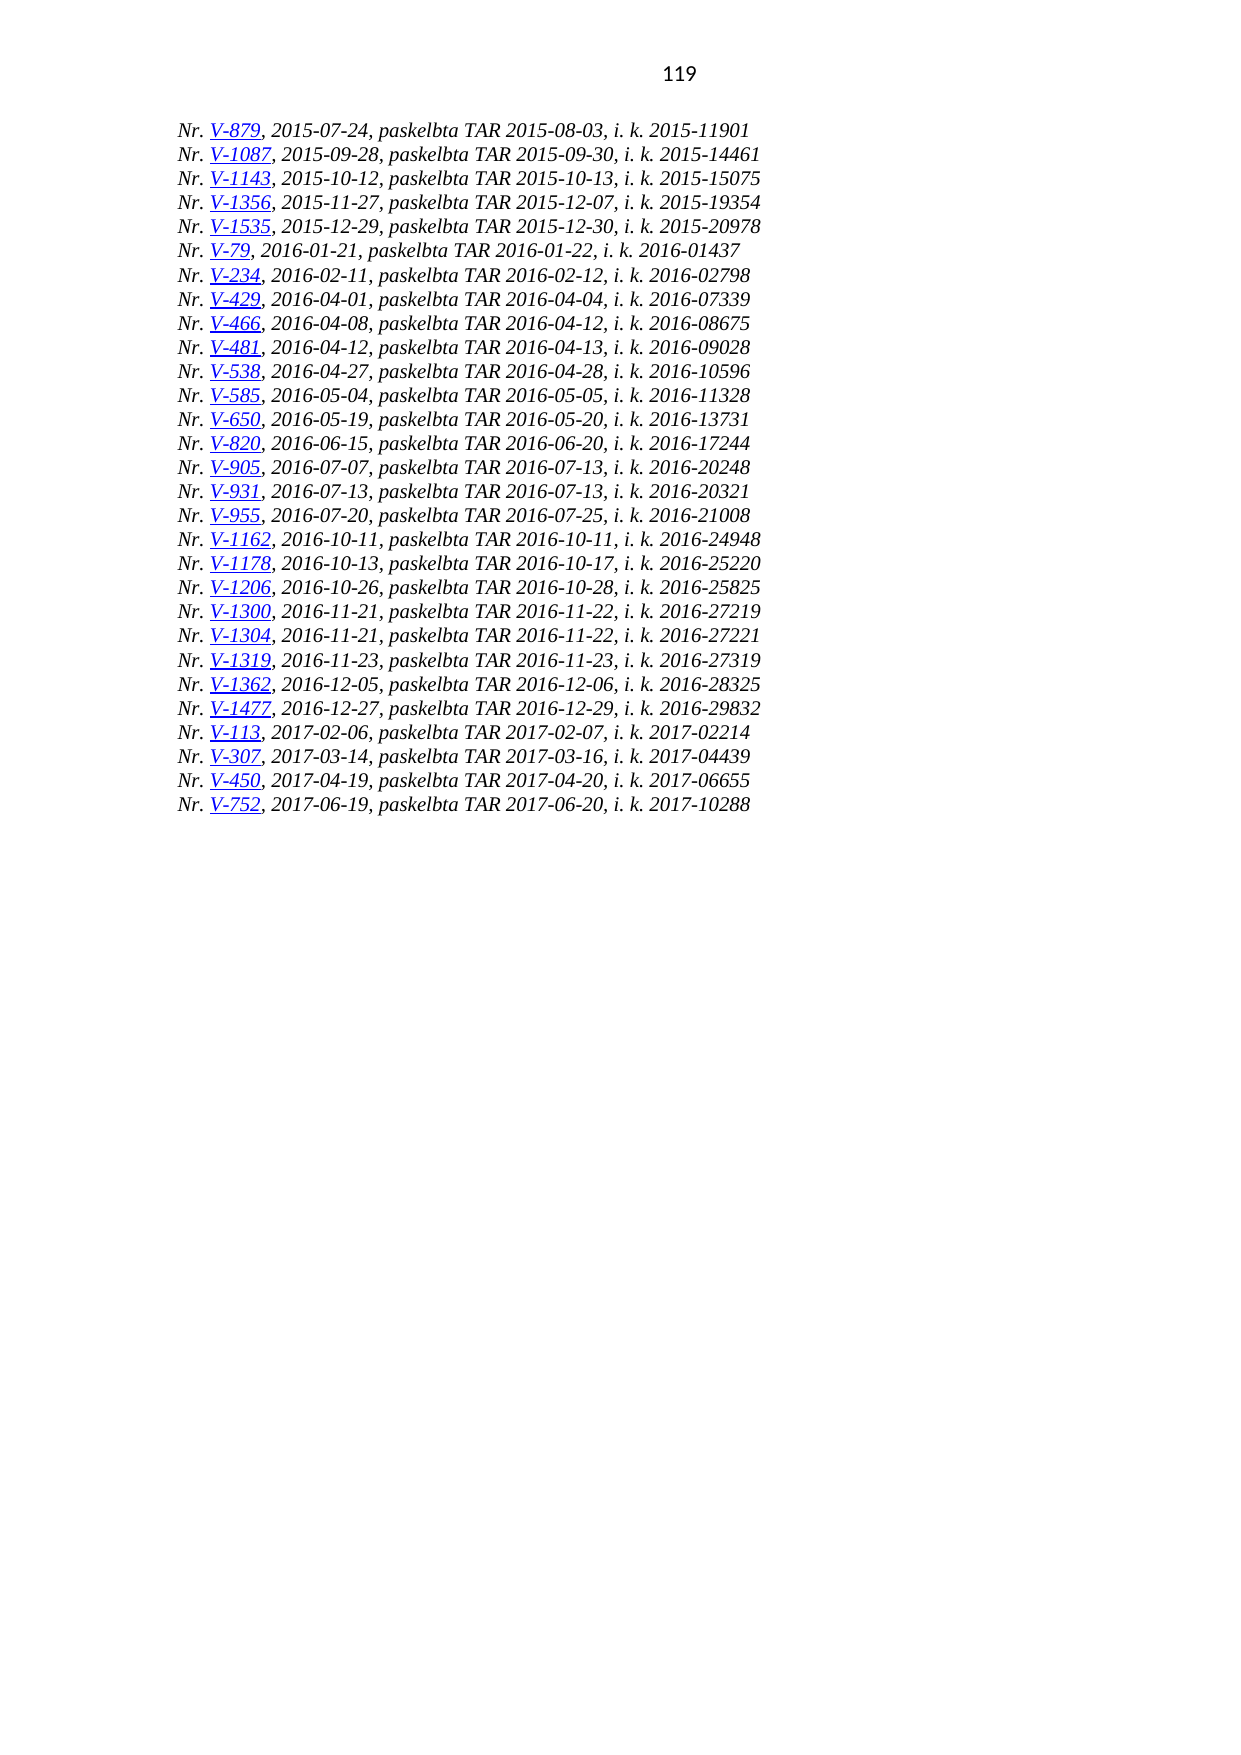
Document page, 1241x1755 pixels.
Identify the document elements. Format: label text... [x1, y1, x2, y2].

text Nr. V-879, 2015-07-24, paskelbta TAR 2015-08-03, i. k. 2015-11901 [177, 118, 1181, 142]
text Nr. V-450, 2017-04-19, paskelbta TAR 2017-04-20, i. k. 2017-06655 [177, 768, 1181, 792]
text Nr. V-1087, 2015-09-28, paskelbta TAR 2015-09-30, i. k. 2015-14461 [177, 142, 1181, 166]
text Nr. V-585, 2016-05-04, paskelbta TAR 2016-05-05, i. k. 2016-11328 [177, 383, 1181, 407]
text Nr. V-955, 2016-07-20, paskelbta TAR 2016-07-25, i. k. 2016-21008 [177, 503, 1181, 527]
text Nr. V-538, 2016-04-27, paskelbta TAR 2016-04-28, i. k. 2016-10596 [177, 359, 1181, 383]
text Nr. V-307, 2017-03-14, paskelbta TAR 2017-03-16, i. k. 2017-04439 [177, 744, 1181, 768]
text Nr. V-820, 2016-06-15, paskelbta TAR 2016-06-20, i. k. 2016-17244 [177, 431, 1181, 455]
text Nr. V-905, 2016-07-07, paskelbta TAR 2016-07-13, i. k. 2016-20248 [177, 455, 1181, 479]
text Nr. V-1535, 2015-12-29, paskelbta TAR 2015-12-30, i. k. 2015-20978 [177, 214, 1181, 238]
text Nr. V-113, 2017-02-06, paskelbta TAR 2017-02-07, i. k. 2017-02214 [177, 720, 1181, 744]
text Nr. V-1178, 2016-10-13, paskelbta TAR 2016-10-17, i. k. 2016-25220 [177, 551, 1181, 575]
text Nr. V-234, 2016-02-11, paskelbta TAR 2016-02-12, i. k. 2016-02798 [177, 262, 1181, 287]
text Nr. V-1304, 2016-11-21, paskelbta TAR 2016-11-22, i. k. 2016-27221 [177, 623, 1181, 647]
text Nr. V-1362, 2016-12-05, paskelbta TAR 2016-12-06, i. k. 2016-28325 [177, 672, 1181, 696]
text Nr. V-1143, 2015-10-12, paskelbta TAR 2015-10-13, i. k. 2015-15075 [177, 166, 1181, 190]
text Nr. V-931, 2016-07-13, paskelbta TAR 2016-07-13, i. k. 2016-20321 [177, 479, 1181, 503]
text Nr. V-1356, 2015-11-27, paskelbta TAR 2015-12-07, i. k. 2015-19354 [177, 190, 1181, 214]
text Nr. V-1477, 2016-12-27, paskelbta TAR 2016-12-29, i. k. 2016-29832 [177, 696, 1181, 720]
text Nr. V-752, 2017-06-19, paskelbta TAR 2017-06-20, i. k. 2017-10288 [177, 792, 1181, 816]
text Nr. V-1162, 2016-10-11, paskelbta TAR 2016-10-11, i. k. 2016-24948 [177, 527, 1181, 551]
text Nr. V-1300, 2016-11-21, paskelbta TAR 2016-11-22, i. k. 2016-27219 [177, 599, 1181, 623]
text Nr. V-79, 2016-01-21, paskelbta TAR 2016-01-22, i. k. 2016-01437 [177, 238, 1181, 262]
text Nr. V-1206, 2016-10-26, paskelbta TAR 2016-10-28, i. k. 2016-25825 [177, 575, 1181, 599]
text Nr. V-1319, 2016-11-23, paskelbta TAR 2016-11-23, i. k. 2016-27319 [177, 647, 1181, 672]
text Nr. V-650, 2016-05-19, paskelbta TAR 2016-05-20, i. k. 2016-13731 [177, 407, 1181, 431]
text Nr. V-429, 2016-04-01, paskelbta TAR 2016-04-04, i. k. 2016-07339 [177, 287, 1181, 311]
text Nr. V-481, 2016-04-12, paskelbta TAR 2016-04-13, i. k. 2016-09028 [177, 335, 1181, 359]
text Nr. V-466, 2016-04-08, paskelbta TAR 2016-04-12, i. k. 2016-08675 [177, 311, 1181, 335]
